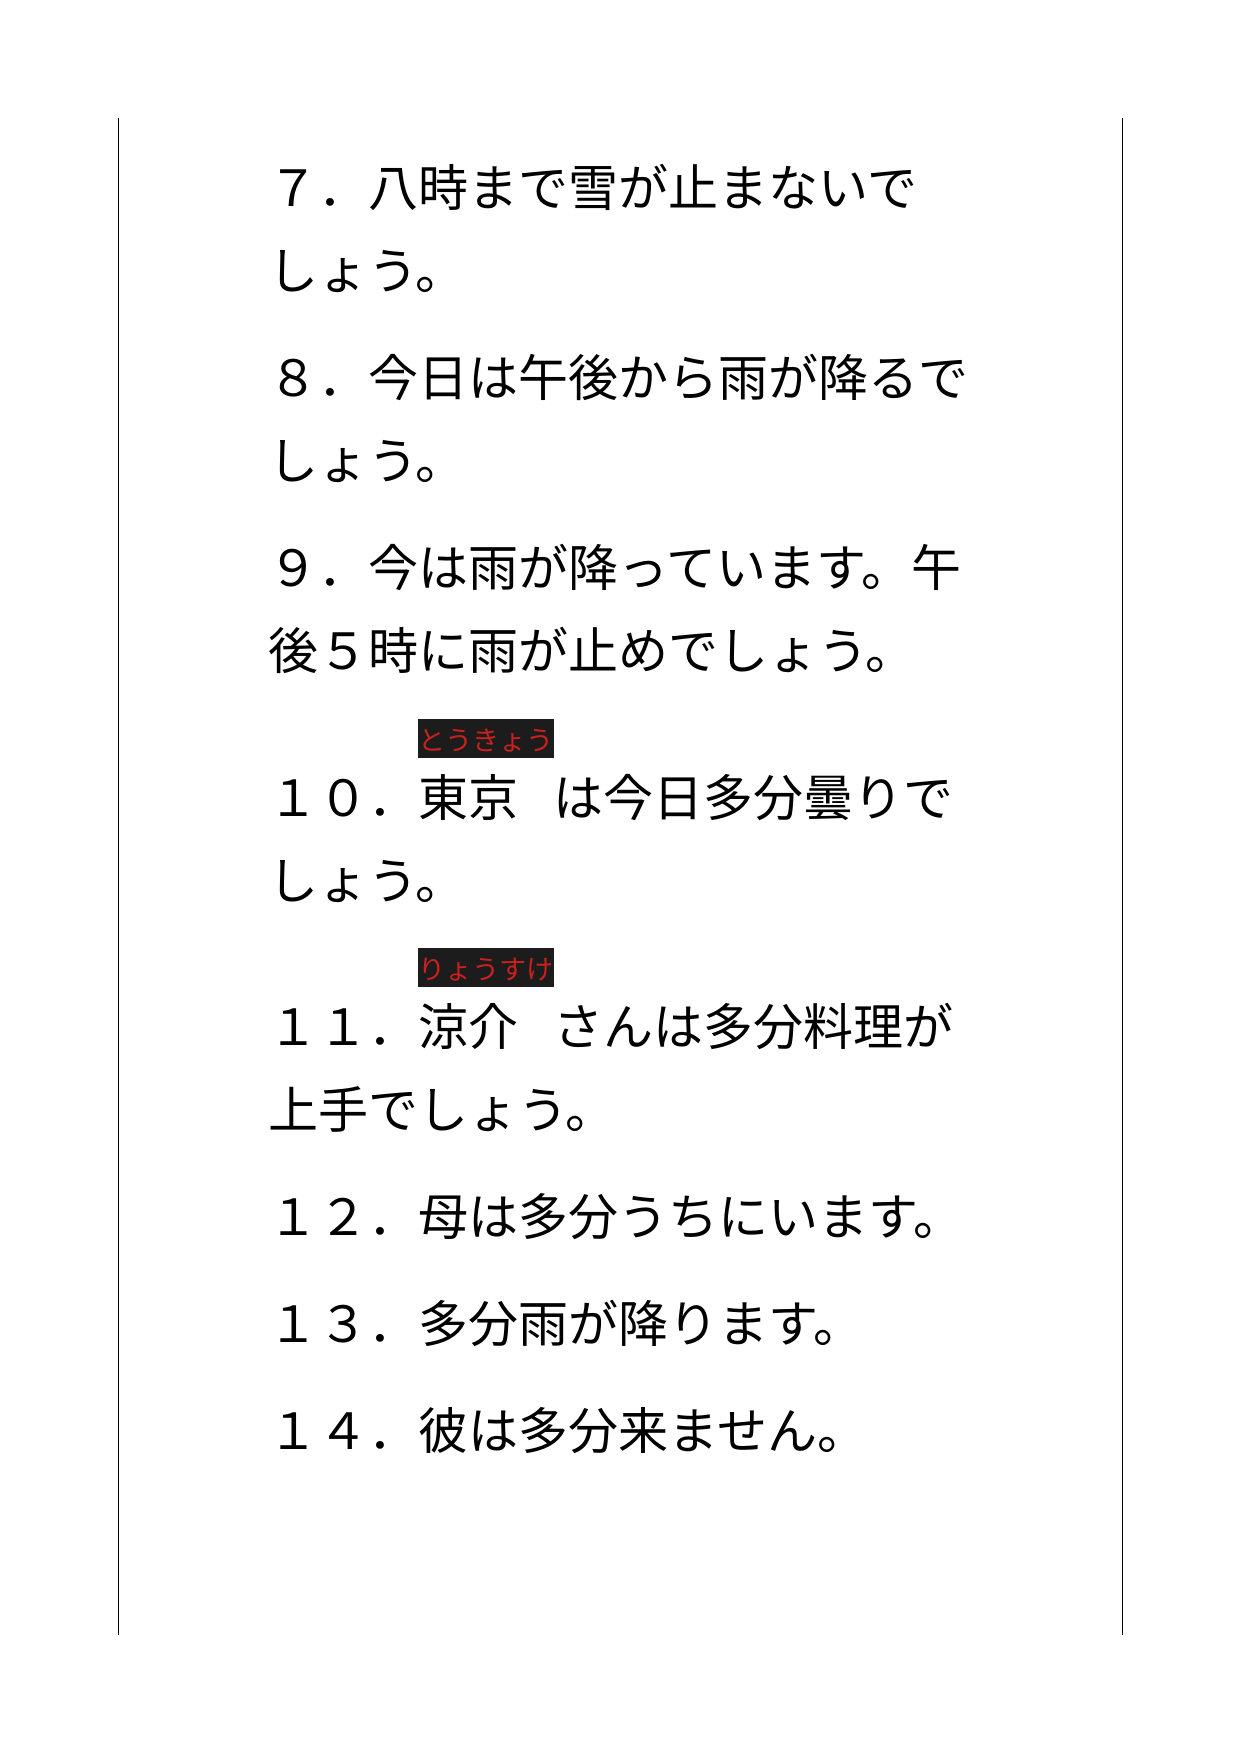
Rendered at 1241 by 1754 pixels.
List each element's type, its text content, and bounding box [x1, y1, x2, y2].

text ７．八時まで雪が止まないでしょう。 [268, 148, 972, 304]
text ８．今日は午後から雨が降るでしょう。 [268, 338, 972, 494]
text １１．涼介りょうすけさんは多分料理が上手でしょう。 [268, 948, 972, 1143]
text １２．母は多分うちにいます。 [268, 1178, 972, 1250]
text ９．今は雨が降っています。午後５時に雨が止めでしょう。 [268, 528, 972, 684]
text １４．彼は多分来ません。 [268, 1392, 972, 1464]
text １３．多分雨が降ります。 [268, 1285, 972, 1357]
text １０．東京とうきょうは今日多分曇りでしょう。 [268, 719, 972, 914]
